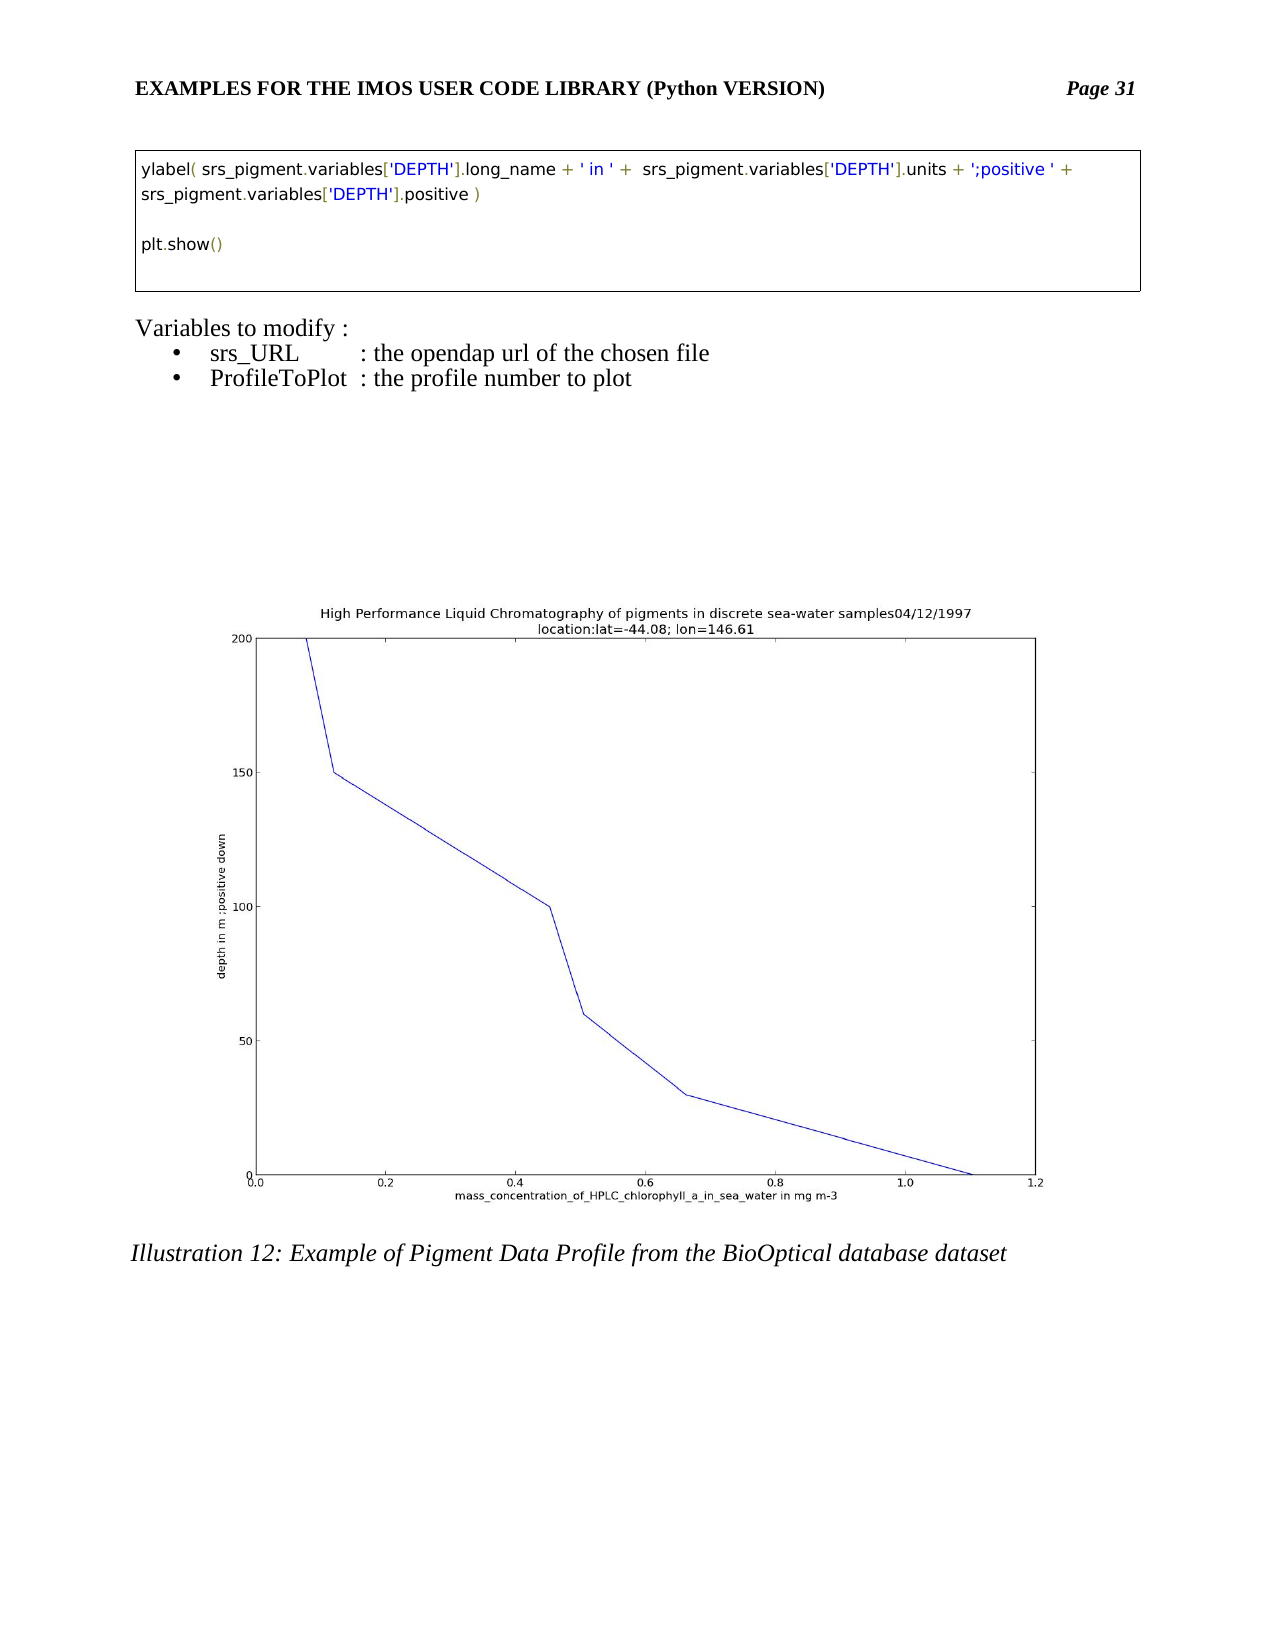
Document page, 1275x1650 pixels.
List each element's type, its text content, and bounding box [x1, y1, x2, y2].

list srs_URL : the opendap url of the chosen file [172, 341, 1140, 366]
table_header ylabel( srs_pigment.variables['DEPTH'].long_name + ' in ' + srs_pigment.variables['DEPTH'].units + ';positive ' + srs_pigment.variables['DEPTH'].positive ) plt.show() [136, 151, 1140, 291]
list ProfileToPlot : the profile number to plot [172, 366, 1140, 391]
picture [130, 571, 1136, 1242]
text Variables to modify : [135, 316, 1140, 341]
text Illustration 12: Example of Pigment Data Profile from the BioOptical database dataset [130, 1242, 1135, 1267]
